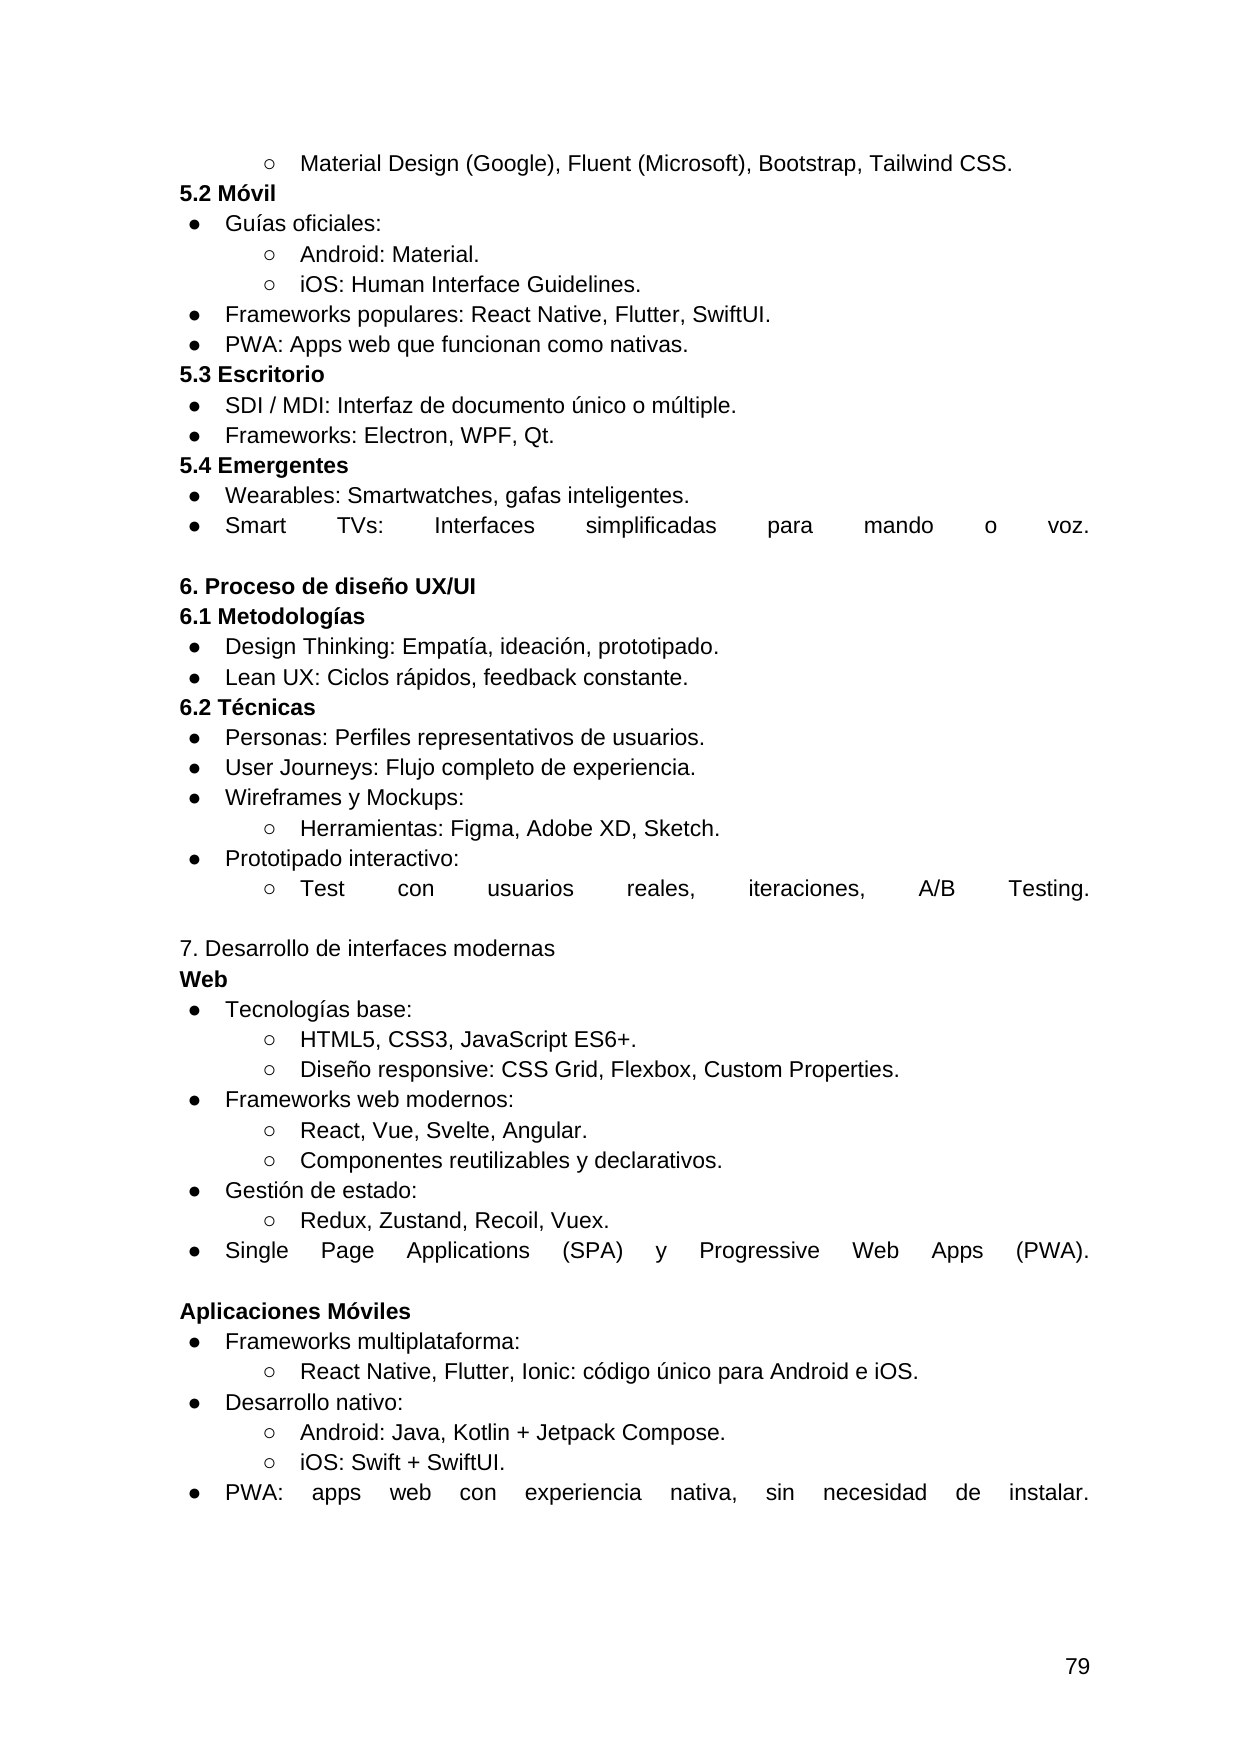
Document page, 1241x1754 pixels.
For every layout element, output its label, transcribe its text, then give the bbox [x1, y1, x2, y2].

list Frameworks web modernos: [187, 1086, 1090, 1113]
list Single Page Applications (SPA) y Progressive Web Apps (PWA). [187, 1237, 1090, 1294]
text 5.2 Móvil [179, 180, 1090, 207]
list Herramientas: Figma, Adobe XD, Sketch. [262, 814, 1090, 841]
list SDI / MDI: Interfaz de documento único o múltiple. [187, 392, 1090, 418]
list React Native, Flutter, Ionic: código único para Android e iOS. [262, 1358, 1090, 1385]
list Diseño responsive: CSS Grid, Flexbox, Custom Properties. [262, 1056, 1090, 1083]
list Android: Java, Kotlin + Jetpack Compose. [262, 1419, 1090, 1445]
text 5.3 Escritorio [179, 361, 1090, 388]
list Smart TVs: Interfaces simplificadas para mando o voz. [187, 512, 1090, 569]
list Frameworks: Electron, WPF, Qt. [187, 422, 1090, 448]
list iOS: Human Interface Guidelines. [262, 271, 1090, 297]
list Personas: Perfiles representativos de usuarios. [187, 724, 1090, 750]
list React, Vue, Svelte, Angular. [262, 1117, 1090, 1143]
list Redux, Zustand, Recoil, Vuex. [262, 1207, 1090, 1234]
list User Journeys: Flujo completo de experiencia. [187, 754, 1090, 781]
list Material Design (Google), Fluent (Microsoft), Bootstrap, Tailwind CSS. [262, 150, 1090, 176]
list HTML5, CSS3, JavaScript ES6+. [262, 1026, 1090, 1052]
text 6.1 Metodologías [179, 603, 1090, 629]
list PWA: apps web con experiencia nativa, sin necesidad de instalar. [187, 1479, 1090, 1536]
text 6. Proceso de diseño UX/UI [179, 573, 1090, 599]
list PWA: Apps web que funcionan como nativas. [187, 331, 1090, 358]
text Aplicaciones Móviles [179, 1298, 1090, 1324]
list Frameworks populares: React Native, Flutter, SwiftUI. [187, 301, 1090, 327]
list Wearables: Smartwatches, gafas inteligentes. [187, 482, 1090, 509]
list Frameworks multiplataforma: [187, 1328, 1090, 1354]
text 7. Desarrollo de interfaces modernas [179, 935, 1090, 962]
list Test con usuarios reales, iteraciones, A/B Testing. [262, 875, 1090, 932]
list Tecnologías base: [187, 996, 1090, 1022]
text 6.2 Técnicas [179, 694, 1090, 720]
list Design Thinking: Empatía, ideación, prototipado. [187, 633, 1090, 660]
list Prototipado interactivo: [187, 845, 1090, 871]
list Desarrollo nativo: [187, 1388, 1090, 1415]
text 5.4 Emergentes [179, 452, 1090, 478]
list Componentes reutilizables y declarativos. [262, 1147, 1090, 1173]
text Web [179, 966, 1090, 992]
list Guías oficiales: [187, 210, 1090, 237]
list Lean UX: Ciclos rápidos, feedback constante. [187, 663, 1090, 690]
list Android: Material. [262, 241, 1090, 267]
list iOS: Swift + SwiftUI. [262, 1449, 1090, 1475]
list Wireframes y Mockups: [187, 784, 1090, 811]
list Gestión de estado: [187, 1177, 1090, 1203]
